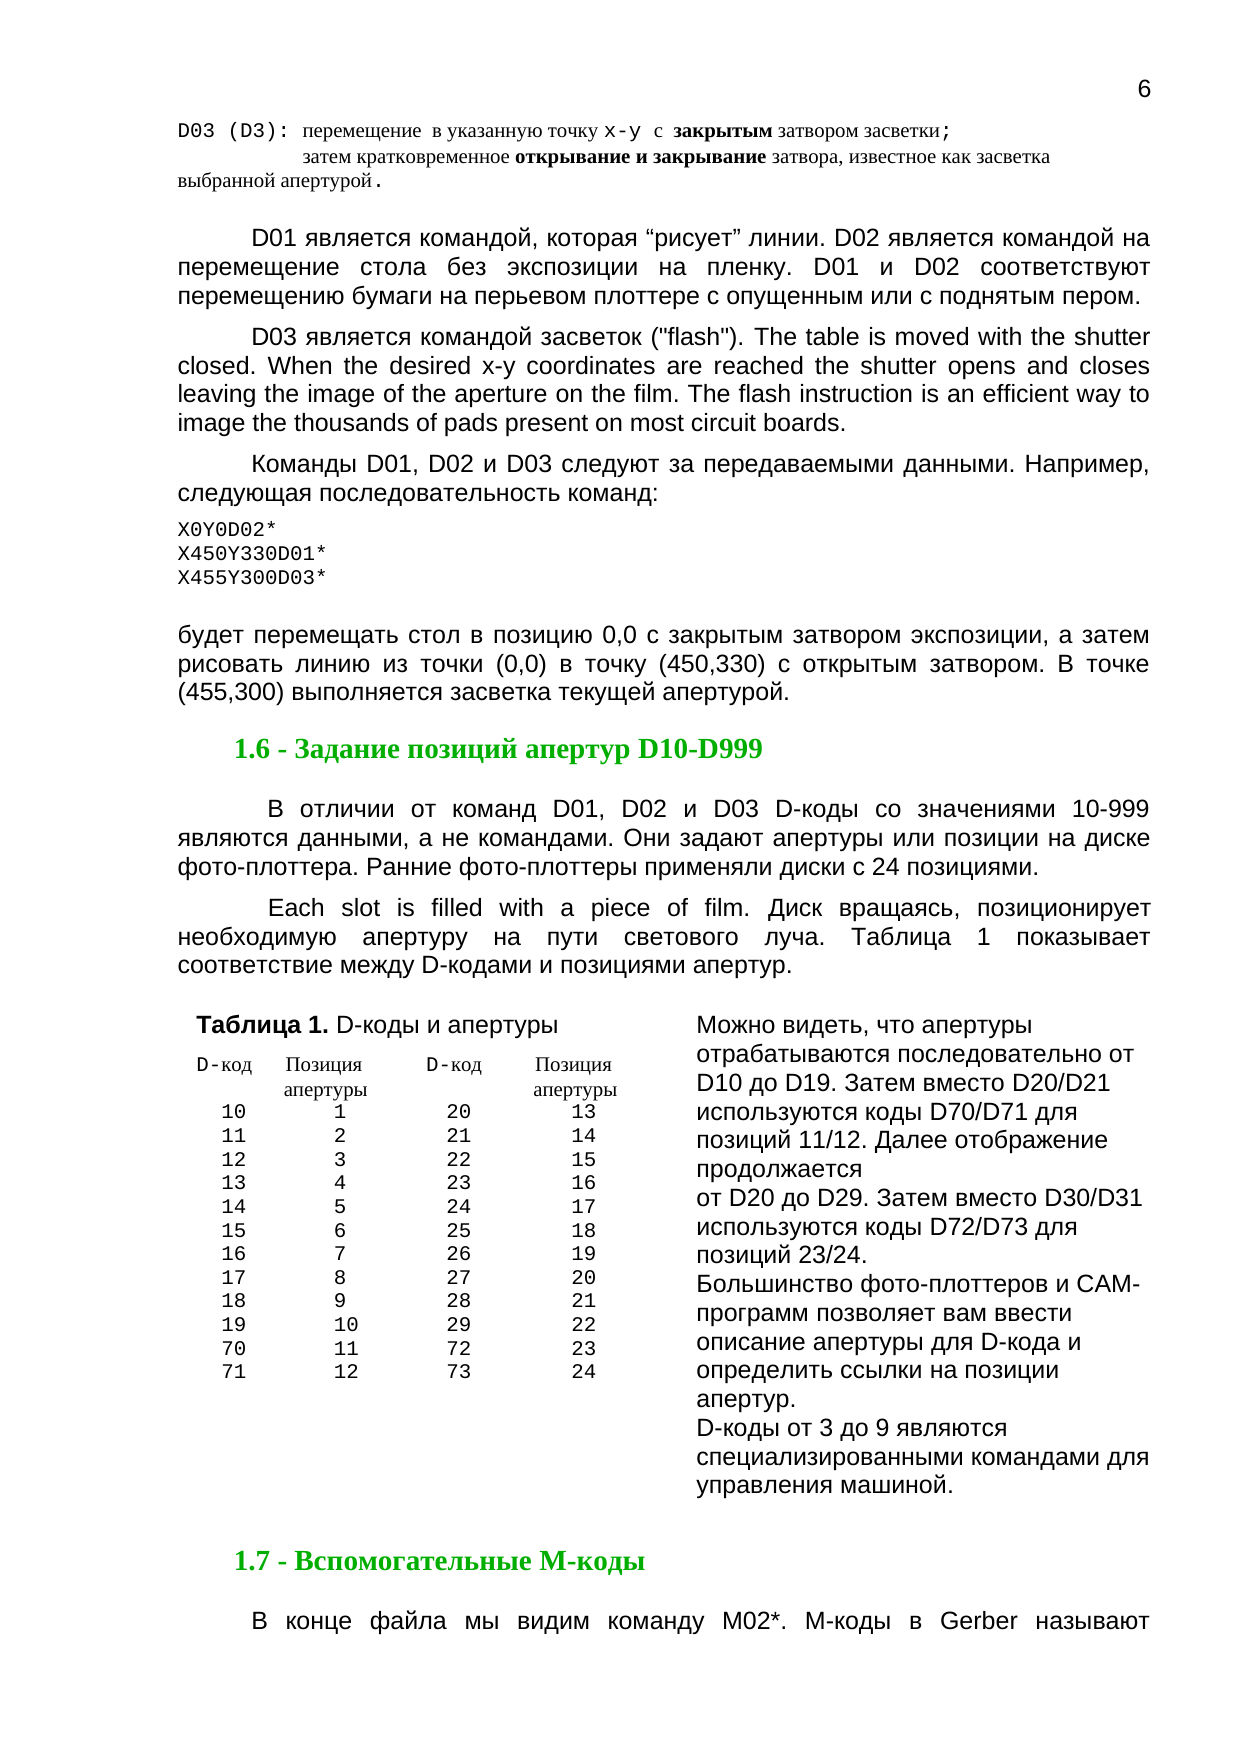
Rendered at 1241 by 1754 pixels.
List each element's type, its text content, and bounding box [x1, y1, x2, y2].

table_header Можно видеть, что апертуры отрабатываются последовательно от D10 до D19. Затем вместо D20/D21 используются коды D70/D71 для позиций 11/12. Далее отображение продолжается от D20 до D29. Затем вместо D30/D31 используются коды D72/D73 для позиций 23/24. Большинство фото-плоттеров и CAM-программ позволяет вам ввести описание апертуры для D-кода и определить ссылки на позиции апертур. D-коды от 3 до 9 являются специализированными командами для управления машиной. [678, 992, 1181, 1518]
text В конце файла мы видим команду M02*. M-коды в Gerber называют [177, 1606, 1152, 1634]
text X455Y300D03* [177, 567, 1152, 590]
text D01 является командой, которая “рисует” линии. D02 является командой на перемещение стола без экспозиции на пленку. D01 и D02 соответствуют перемещению бумаги на перьевом плоттере с опущенным или с поднятым пером. [177, 223, 1152, 309]
text затем кратковременное открывание и закрывание затвора, известное как засветка выбранной апертурой. [177, 144, 1152, 194]
subtitle Задание позиций апертур D10-D999 [233, 731, 1152, 764]
text X450Y330D01* [177, 543, 1152, 567]
text Each slot is filled with a piece of film. Диск вращаясь, позиционирует необходимую апертуру на пути светового луча. Таблица 1 показывает соответствие между D-кодами и позициями апертур. [177, 893, 1152, 979]
text D03 является командой засветок ("flash"). The table is moved with the shutter closed. When the desired x-y coordinates are reached the shutter opens and closes leaving the image of the aperture on the film. The flash instruction is an efficient way to image the thousands of pads present on most circuit boards. [177, 322, 1152, 437]
text Команды D01, D02 и D03 следуют за передаваемыми данными. Например, следующая последовательность команд: [177, 449, 1152, 507]
text X0Y0D02* [177, 519, 1152, 543]
text D03 (D3): перемещение в указанную точку x-y с закрытым затвором засветки; [177, 118, 1152, 144]
text будет перемещать стол в позицию 0,0 с закрытым затвором экспозиции, а затем рисовать линию из точки (0,0) в точку (450,330) с открытым затвором. В точке (455,300) выполняется засветка текущей апертурой. [177, 620, 1152, 706]
text В отличии от команд D01, D02 и D03 D-коды со значениями 10-999 являются данными, а не командами. Они задают апертуры или позиции на диске фото-плоттера. Ранние фото-плоттеры применяли диски с 24 позициями. [177, 794, 1152, 880]
subtitle Вспомогательные M-коды [233, 1543, 1152, 1576]
table_header Таблица 1. D-коды и апертуры D-код Позиция D-код Позиция апертуры апертуры 10 1 20 13 11 2 21 14 12 3 22 15 13 4 23 16 14 5 24 17 15 6 25 18 16 7 26 19 17 8 27 20 18 9 28 21 19 10 29 22 70 11 72 23 71 12 73 24 [177, 992, 677, 1518]
